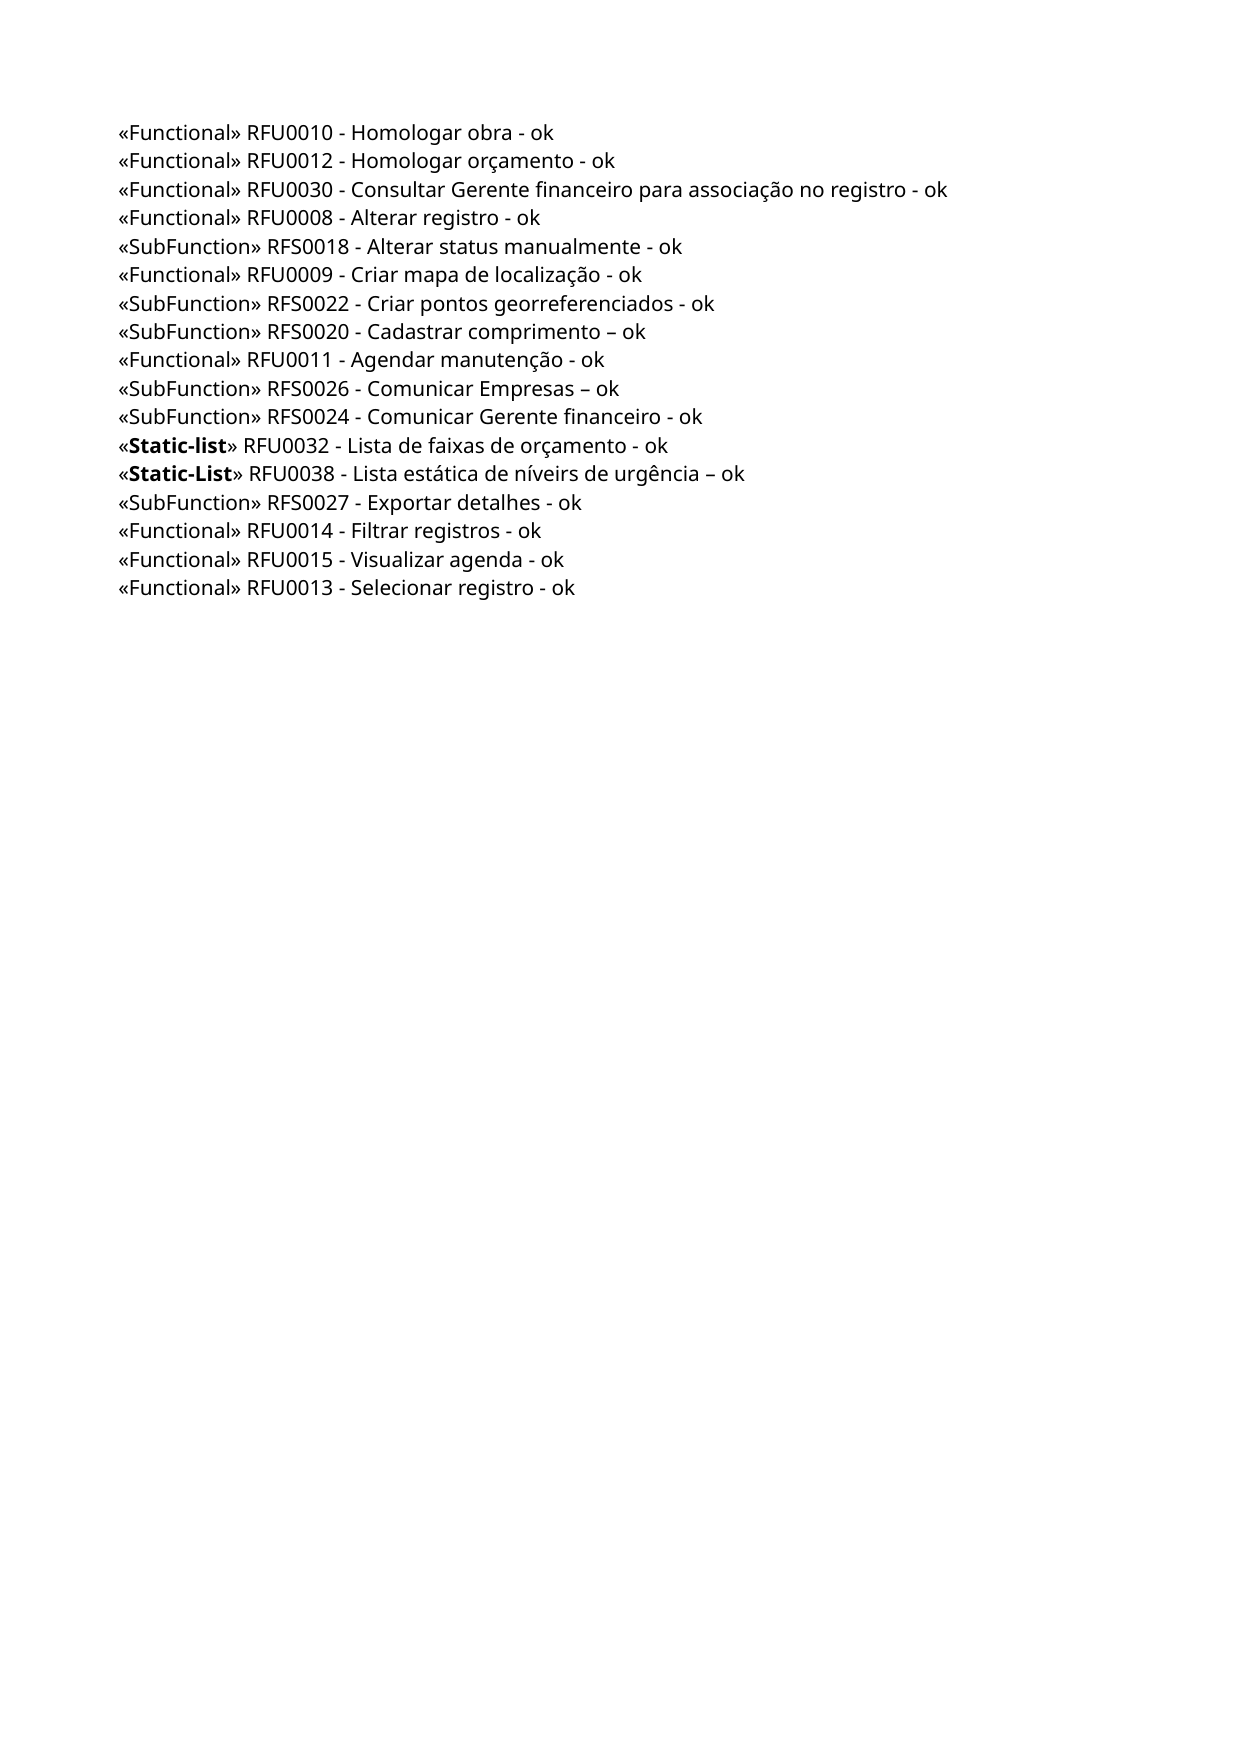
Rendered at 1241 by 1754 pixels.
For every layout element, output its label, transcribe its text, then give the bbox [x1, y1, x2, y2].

text «SubFunction» RFS0020 - Cadastrar comprimento – ok [118, 317, 1122, 346]
text «Functional» RFU0013 - Selecionar registro - ok [118, 573, 1122, 602]
text «Static-list» RFU0032 - Lista de faixas de orçamento - ok [118, 431, 1122, 459]
text «Functional» RFU0010 - Homologar obra - ok [118, 118, 1122, 147]
text «SubFunction» RFS0022 - Criar pontos georreferenciados - ok [118, 289, 1122, 317]
text «Functional» RFU0012 - Homologar orçamento - ok [118, 147, 1122, 175]
text «Functional» RFU0011 - Agendar manutenção - ok [118, 346, 1122, 374]
text «SubFunction» RFS0027 - Exportar detalhes - ok [118, 488, 1122, 516]
text «Functional» RFU0015 - Visualizar agenda - ok [118, 545, 1122, 573]
text «SubFunction» RFS0018 - Alterar status manualmente - ok [118, 232, 1122, 260]
text «Functional» RFU0030 - Consultar Gerente financeiro para associação no registro - ok [118, 175, 1122, 203]
text «SubFunction» RFS0024 - Comunicar Gerente financeiro - ok [118, 402, 1122, 431]
text «Static-List» RFU0038 - Lista estática de níveirs de urgência – ok [118, 459, 1122, 488]
text «SubFunction» RFS0026 - Comunicar Empresas – ok [118, 374, 1122, 402]
text «Functional» RFU0009 - Criar mapa de localização - ok [118, 260, 1122, 289]
text «Functional» RFU0014 - Filtrar registros - ok [118, 516, 1122, 545]
text «Functional» RFU0008 - Alterar registro - ok [118, 203, 1122, 232]
